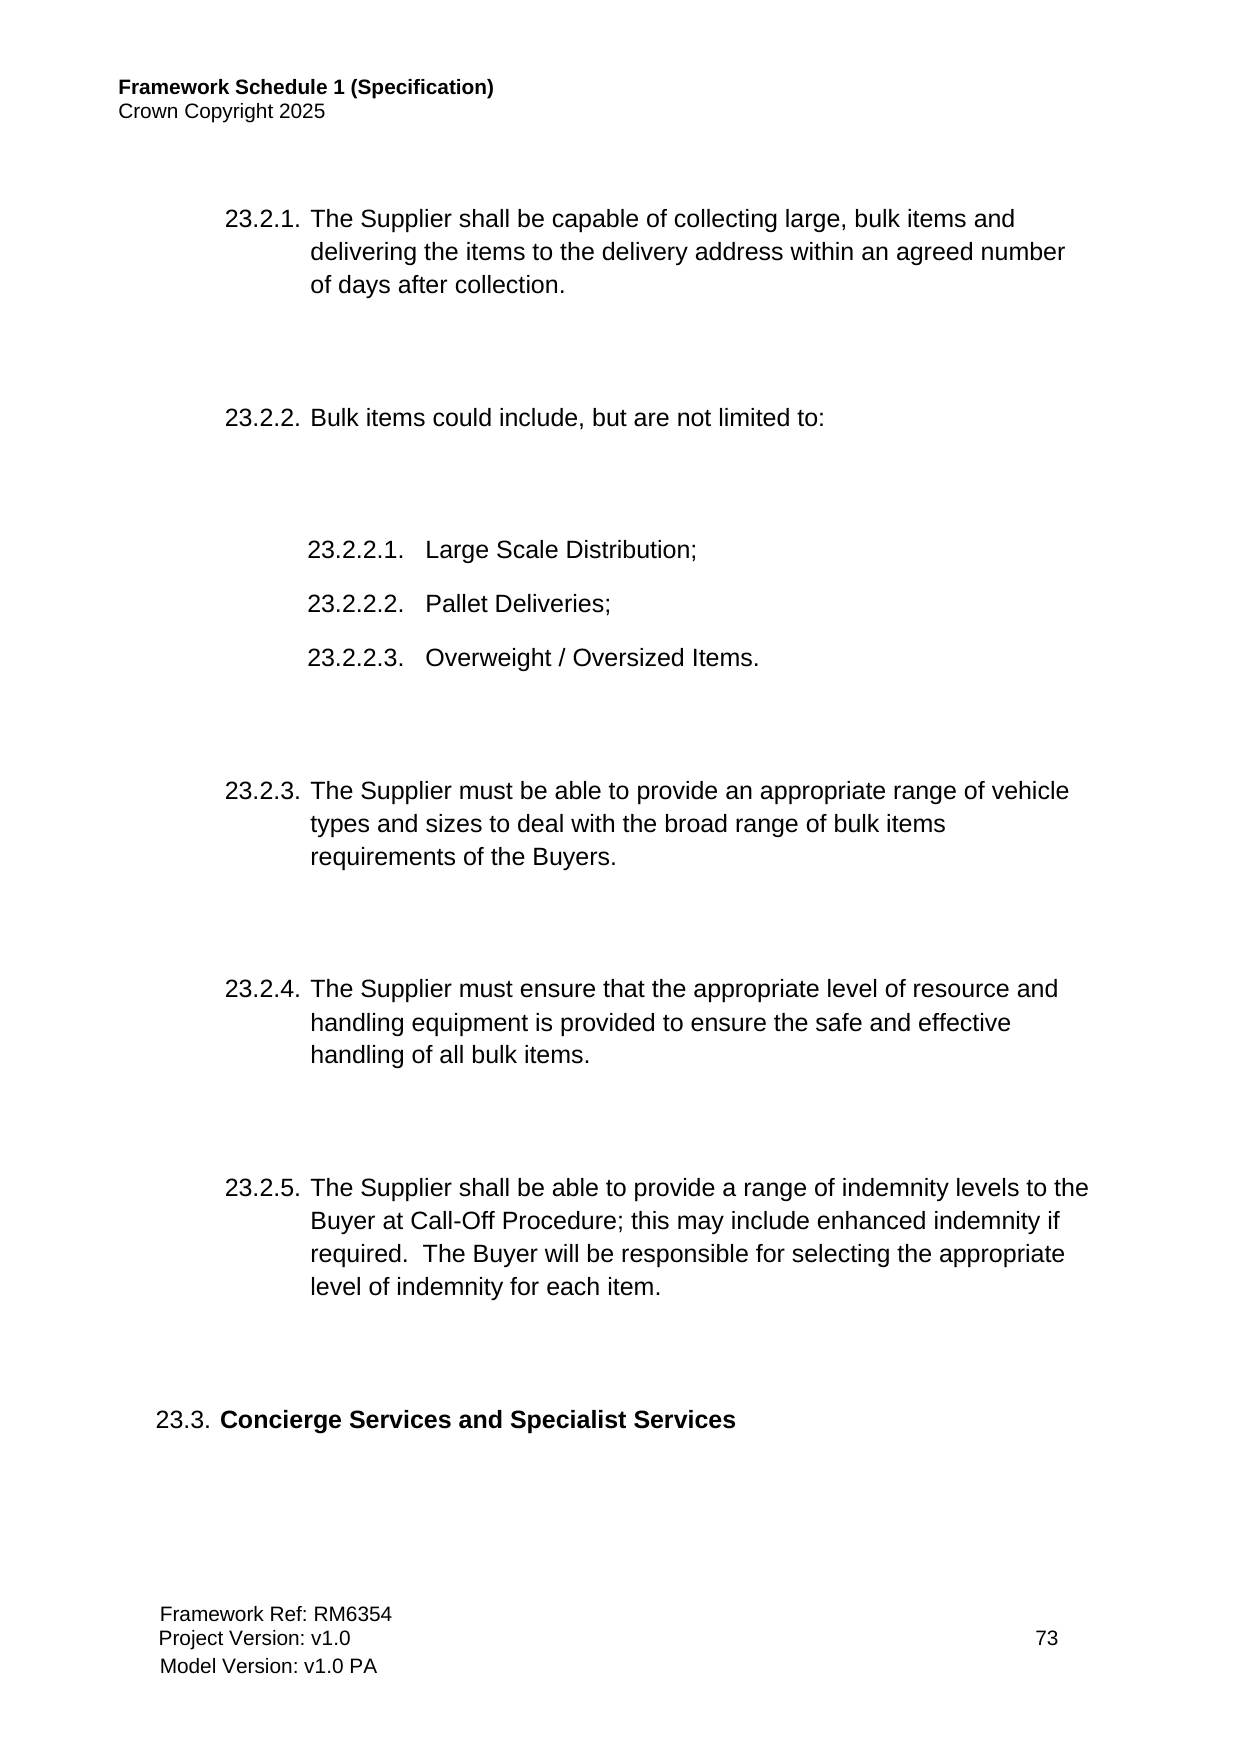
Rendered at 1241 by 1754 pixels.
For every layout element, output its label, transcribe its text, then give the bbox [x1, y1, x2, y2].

list Bulk items could include, but are not limited to: [224, 403, 1090, 431]
list Overweight / Oversized Items. [307, 643, 1090, 672]
list The Supplier must be able to provide an appropriate range of vehicle types and sizes to deal with the broad range of bulk items requirements of the Buyers. [224, 776, 1090, 871]
list The Supplier shall be capable of collecting large, bulk items and delivering the items to the delivery address within an agreed number of days after collection. [224, 204, 1090, 299]
list Concierge Services and Specialist Services [155, 1405, 1090, 1434]
list Large Scale Distribution; [307, 535, 1090, 564]
list The Supplier shall be able to provide a range of indemnity levels to the Buyer at Call-Off Procedure; this may include enhanced indemnity if required. The Buyer will be responsible for selecting the appropriate level of indemnity for each item. [224, 1173, 1090, 1301]
list The Supplier must ensure that the appropriate level of resource and handling equipment is provided to ensure the safe and effective handling of all bulk items. [224, 974, 1090, 1069]
list Pallet Deliveries; [307, 589, 1090, 618]
